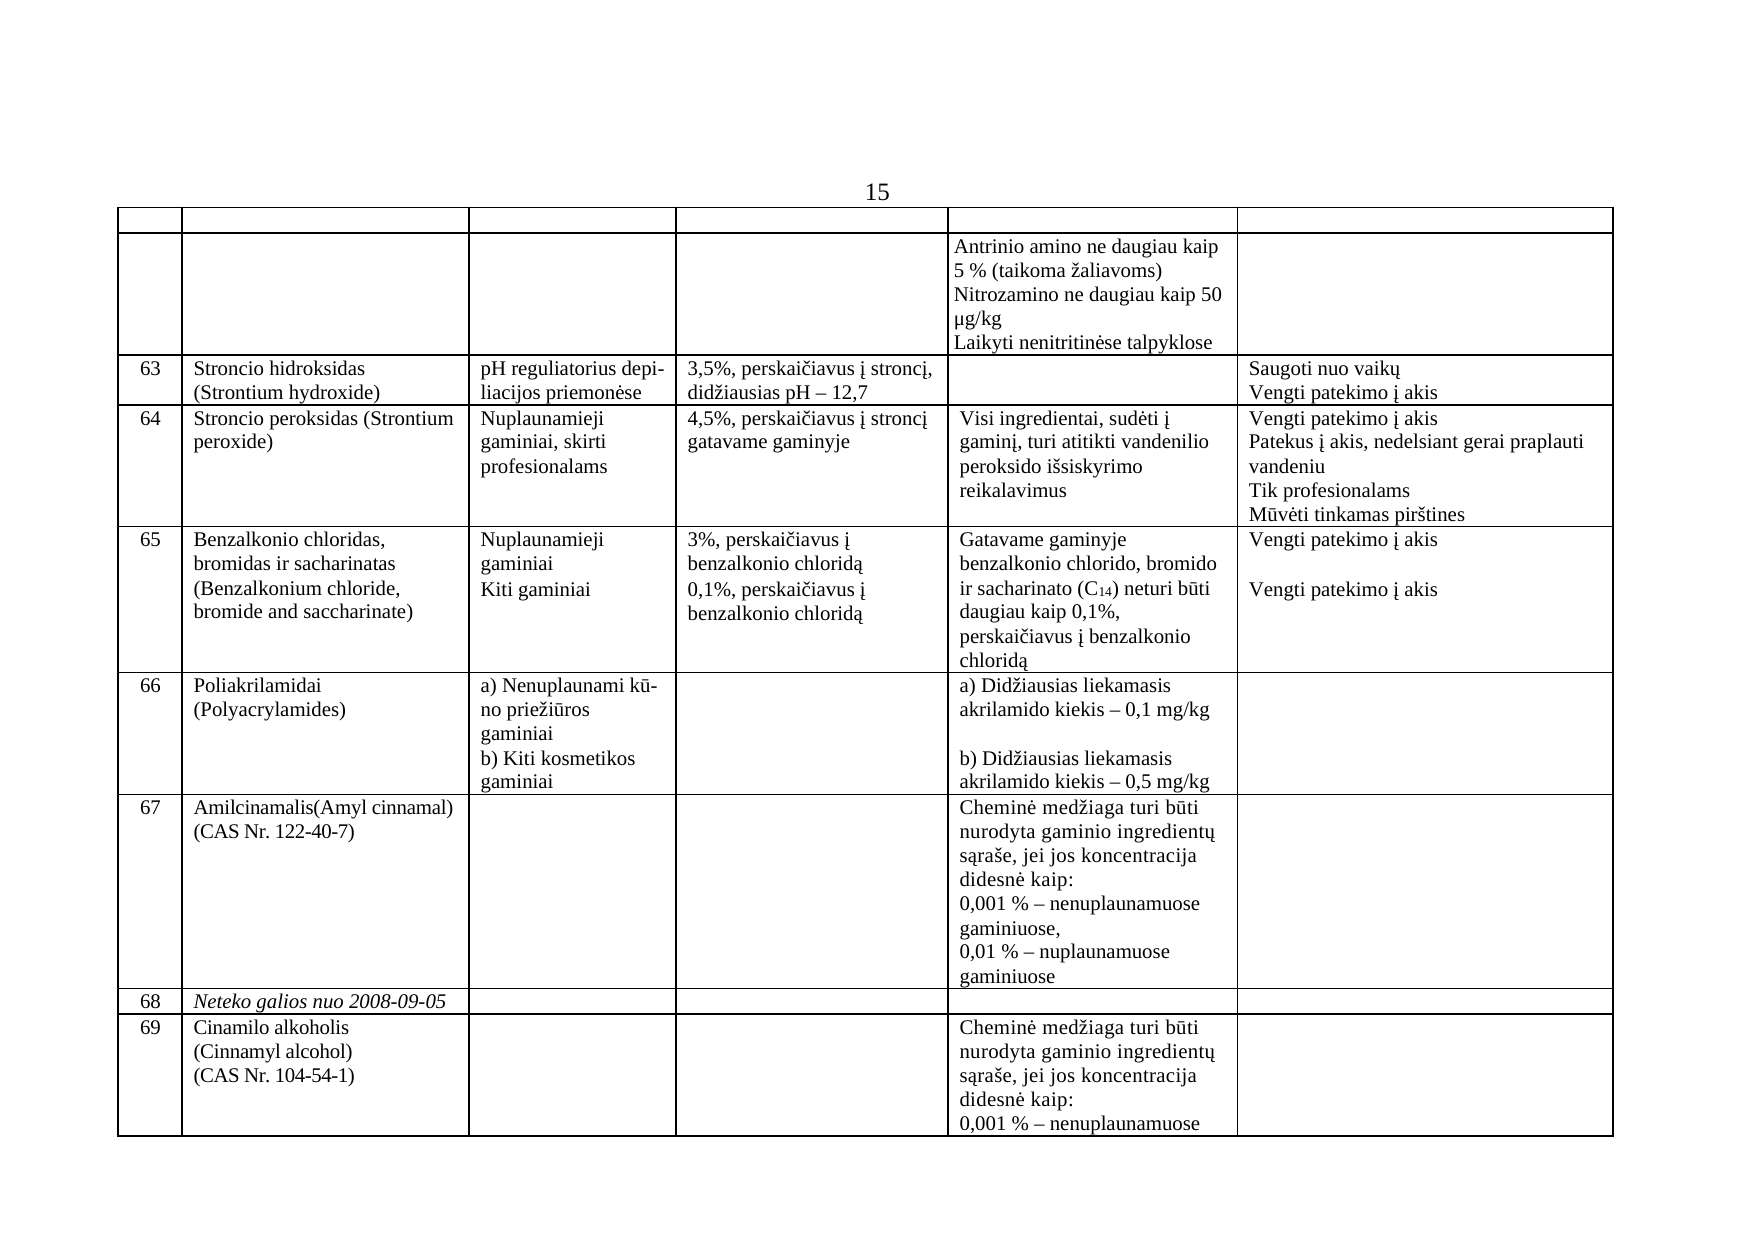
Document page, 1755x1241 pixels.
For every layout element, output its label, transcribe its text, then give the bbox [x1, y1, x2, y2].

table_cell [1614, 207, 1754, 232]
table_cell Benzalkonio chloridas, bromidas ir sacharinatas (Benzalkonium chloride, bromide and saccharinate) [183, 527, 468, 672]
table_cell Gatavame gaminyje benzalkonio chlorido, bromido ir sacharinato (C14) neturi būti daugiau kaip 0,1%, perskaičiavus į benzalkonio chloridą [949, 527, 1237, 672]
table_cell Cheminė medžiaga turi būti nurodyta gaminio ingredientų sąraše, jei jos koncentracija didesnė kaip: 0,001 % – nenuplaunamuose [949, 1015, 1237, 1135]
table_cell [470, 208, 675, 232]
table_cell [119, 745, 181, 793]
table_cell [1614, 794, 1754, 988]
table_cell Nuplaunamieji gaminiai, skirti profesionalams [470, 406, 675, 526]
table_cell [1614, 745, 1754, 793]
table_cell [119, 575, 181, 672]
table_cell Visi ingredientai, sudėti į gaminį, turi atitikti vandenilio peroksido išsiskyrimo reikalavimus [949, 406, 1237, 526]
table_cell 63 [119, 356, 181, 404]
table_cell [677, 745, 947, 793]
table_cell [470, 795, 675, 988]
table_cell a) Nenuplaunami kū-no priežiūros gaminiai [470, 673, 675, 745]
table_cell Nuplaunamieji gaminiai [470, 527, 675, 575]
table_cell [677, 208, 947, 232]
table_cell [183, 208, 468, 232]
table_cell [1614, 232, 1754, 354]
table_cell Amilcinamalis(Amyl cinnamal) (CAS Nr. 122-40-7) [183, 795, 468, 988]
table_cell [1238, 795, 1612, 988]
table_cell [1238, 989, 1612, 1013]
table_cell [470, 1015, 675, 1135]
table_cell 3%, perskaičiavus į benzalkonio chloridą [677, 527, 947, 575]
table_cell Cheminė medžiaga turi būti nurodyta gaminio ingredientų sąraše, jei jos koncentracija didesnė kaip: 0,001 % – nenuplaunamuose gaminiuose, 0,01 % – nuplaunamuose gaminiuose [949, 795, 1237, 988]
table_cell Vengti patekimo į akis [1238, 575, 1612, 672]
table_cell [1614, 404, 1754, 526]
table_cell Vengti patekimo į akis Patekus į akis, nedelsiant gerai praplauti vandeniu Tik profesionalams Mūvėti tinkamas pirštines [1238, 406, 1612, 526]
table_cell [677, 673, 947, 745]
table_cell Poliakrilamidai (Polyacrylamides) [183, 673, 468, 745]
table_cell a) Didžiausias liekamasis akrilamido kiekis – 0,1 mg/kg [949, 673, 1237, 745]
table_cell 66 [119, 673, 181, 745]
table_cell b) Kiti kosmetikos gaminiai [470, 745, 675, 793]
table_cell 4,5%, perskaičiavus į stroncį gatavame gaminyje [677, 406, 947, 526]
table_cell 0,1%, perskaičiavus į benzalkonio chloridą [677, 575, 947, 672]
table_cell [1238, 673, 1612, 745]
table_cell b) Didžiausias liekamasis akrilamido kiekis – 0,5 mg/kg [949, 745, 1237, 793]
table_cell [183, 234, 468, 354]
table_cell Saugoti nuo vaikų Vengti patekimo į akis [1238, 356, 1612, 404]
table_cell [949, 989, 1237, 1013]
table_cell [470, 989, 675, 1013]
table_cell [1238, 234, 1612, 354]
table_cell [1614, 988, 1754, 1013]
table_cell 65 [119, 527, 181, 575]
table_cell pH reguliatorius depi-liacijos priemonėse [470, 356, 675, 404]
table_cell [1238, 1015, 1612, 1135]
table_cell [1238, 745, 1612, 793]
table_cell 69 [119, 1015, 181, 1135]
table_cell Neteko galios nuo 2008-09-05 [183, 989, 468, 1013]
table_cell [1614, 1013, 1754, 1135]
table_cell Kiti gaminiai [470, 575, 675, 672]
table_cell [183, 745, 468, 793]
table_cell Stroncio hidroksidas (Strontium hydroxide) [183, 356, 468, 404]
table_cell [949, 356, 1237, 404]
table_cell [1614, 575, 1754, 672]
table_cell [119, 234, 181, 354]
table_cell [677, 1015, 947, 1135]
table_cell 3,5%, perskaičiavus į stroncį, didžiausias pH – 12,7 [677, 356, 947, 404]
table_cell [949, 208, 1237, 232]
table_cell [1238, 208, 1612, 232]
table_cell 68 [119, 989, 181, 1013]
table_cell [677, 234, 947, 354]
table_cell [677, 989, 947, 1013]
table_cell 67 [119, 795, 181, 988]
table_cell Vengti patekimo į akis [1238, 527, 1612, 575]
table_cell Cinamilo alkoholis (Cinnamyl alcohol) (CAS Nr. 104-54-1) [183, 1015, 468, 1135]
table_cell Stroncio peroksidas (Strontium peroxide) [183, 406, 468, 526]
table_cell [1614, 354, 1754, 404]
table_cell [677, 795, 947, 988]
table_cell [470, 234, 675, 354]
table_cell [1614, 526, 1754, 575]
table_cell [1614, 672, 1754, 745]
table_cell [119, 208, 181, 232]
table_cell 64 [119, 406, 181, 526]
table_cell Antrinio amino ne daugiau kaip 5 % (taikoma žaliavoms) Nitrozamino ne daugiau kaip 50 μg/kg Laikyti nenitritinėse talpyklose [949, 234, 1237, 354]
